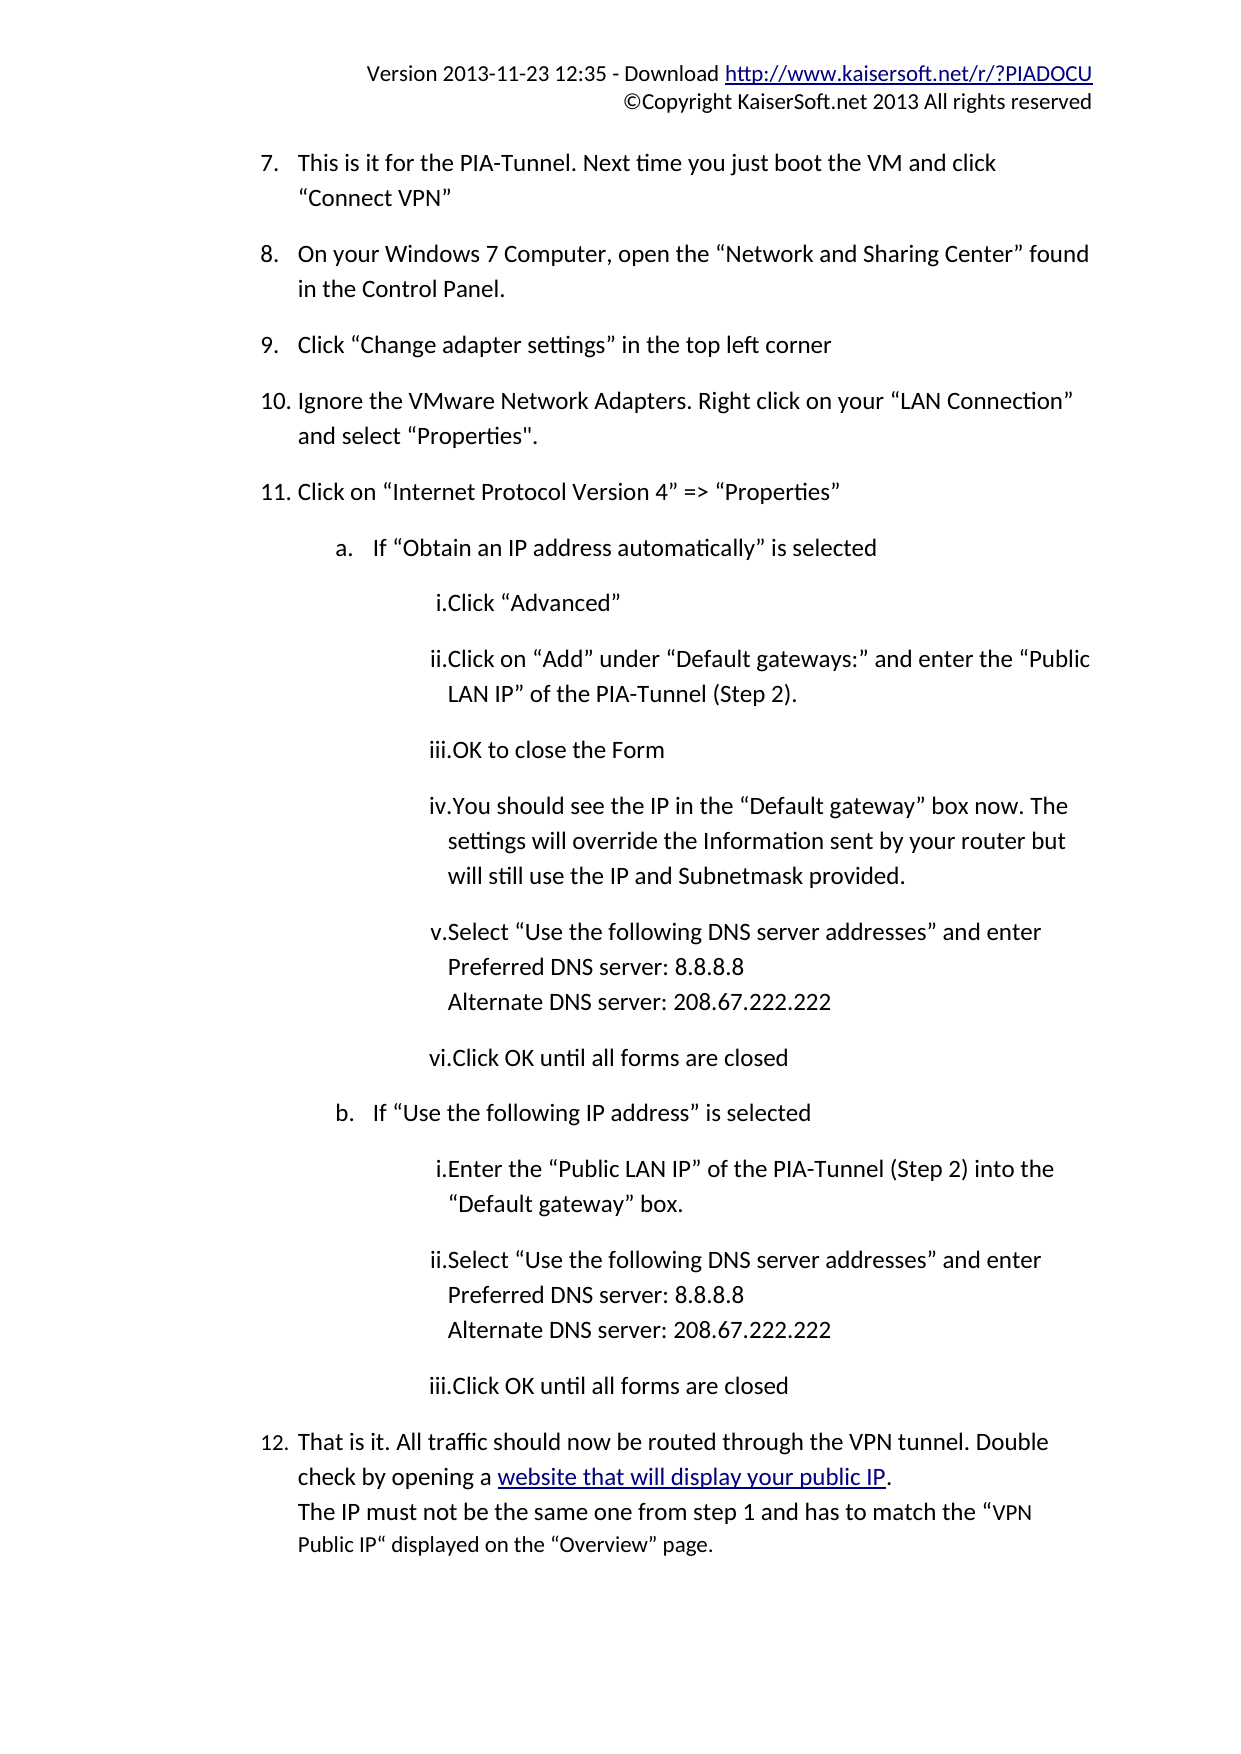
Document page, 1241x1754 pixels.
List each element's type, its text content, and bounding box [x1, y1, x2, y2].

list Click OK until all forms are closed [429, 1042, 1093, 1072]
list If “Use the following IP address” is selected [335, 1098, 1093, 1128]
list Click on “Add” under “Default gateways:” and enter the “Public LAN IP” of the PIA-Tunnel (Step 2). [429, 643, 1093, 709]
list Select “Use the following DNS server addresses” and enter Preferred DNS server: 8.8.8.8 Alternate DNS server: 208.67.222.222 [429, 1244, 1093, 1345]
list This is it for the PIA-Tunnel. Next time you just boot the VM and click “Connect VPN” [260, 148, 1093, 213]
list Click OK until all forms are closed [429, 1370, 1093, 1401]
list That is it. All traffic should now be routed through the VPN tunnel. Double check by opening a website that will display your public IP. The IP must not be the same one from step 1 and has to match the “VPN Public IP“ displayed on the “Overview” page. [260, 1426, 1093, 1559]
list Enter the “Public LAN IP” of the PIA-Tunnel (Step 2) into the “Default gateway” box. [429, 1153, 1093, 1219]
list Click “Change adapter settings” in the top left corner [260, 329, 1093, 360]
list Select “Use the following DNS server addresses” and enter Preferred DNS server: 8.8.8.8 Alternate DNS server: 208.67.222.222 [429, 916, 1093, 1016]
list Click on “Internet Protocol Version 4” => “Properties” [260, 476, 1093, 506]
list You should see the IP in the “Default gateway” box now. The settings will override the Information sent by your router but will still use the IP and Subnetmask provided. [429, 790, 1093, 891]
list OK to close the Form [429, 734, 1093, 765]
list Click “Advanced” [429, 588, 1093, 618]
list On your Windows 7 Computer, open the “Network and Sharing Center” found in the Control Panel. [260, 238, 1093, 304]
list If “Obtain an IP address automatically” is selected [335, 532, 1093, 562]
list Ignore the VMware Network Adapters. Right click on your “LAN Connection” and select “Properties". [260, 385, 1093, 451]
